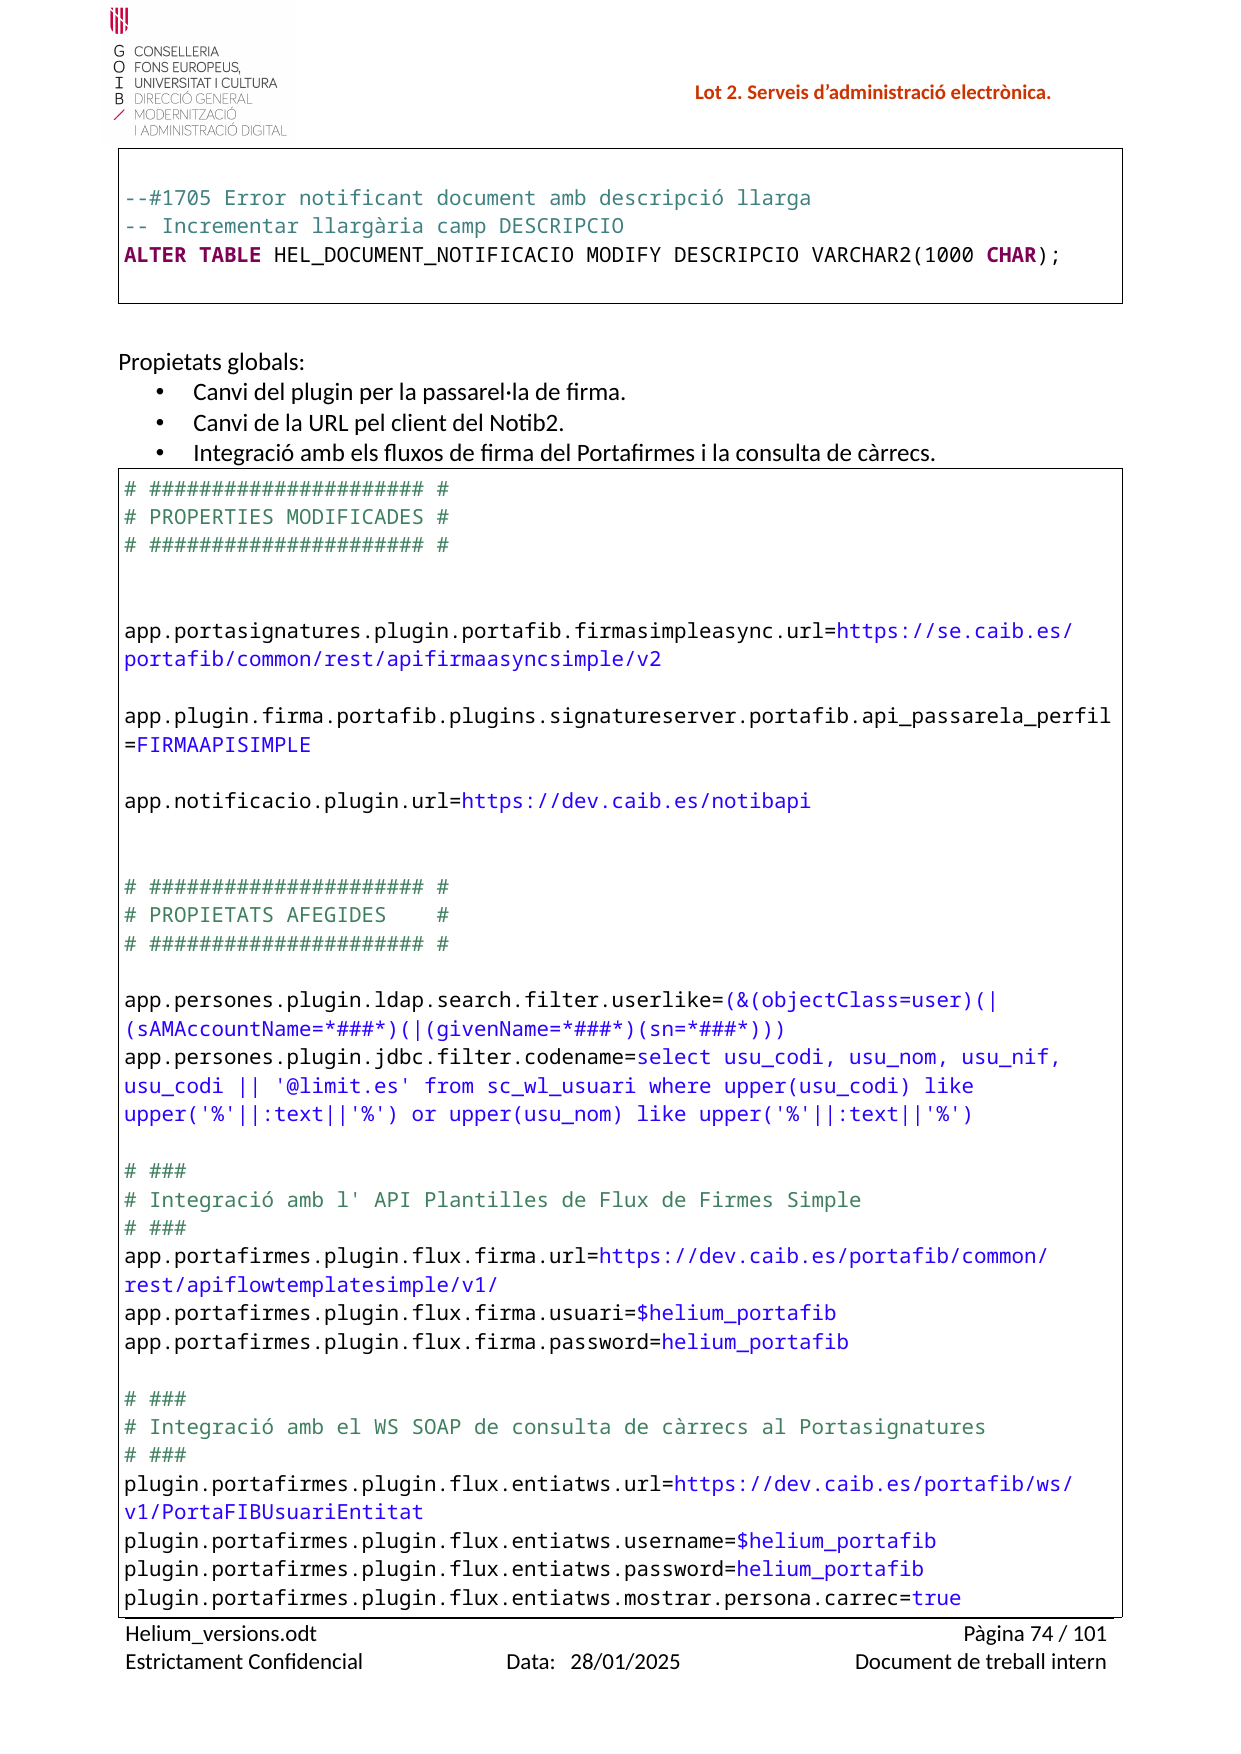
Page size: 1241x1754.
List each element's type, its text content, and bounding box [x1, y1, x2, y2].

list Canvi del plugin per la passarel·la de firma. [156, 376, 1122, 407]
text Propietats globals: [118, 346, 1122, 376]
table_header # ###################### # # PROPERTIES MODIFICADES # # ###################### # app.portasignatures.plugin.portafib.firmasimpleasync.url=https://se.caib.es/portafib/common/rest/apifirmaasyncsimple/v2 app.plugin.firma.portafib.plugins.signatureserver.portafib.api_passarela_perfil=FIRMAAPISIMPLE app.notificacio.plugin.url=https://dev.caib.es/notibapi # ###################### # # PROPIETATS AFEGIDES # # ###################### # app.persones.plugin.ldap.search.filter.userlike=(&(objectClass=user)(|(sAMAccountName=*###*)(|(givenName=*###*)(sn=*###*))) app.persones.plugin.jdbc.filter.codename=select usu_codi, usu_nom, usu_nif, usu_codi || '@limit.es' from sc_wl_usuari where upper(usu_codi) like upper('%'||:text||'%') or upper(usu_nom) like upper('%'||:text||'%') # ### # Integració amb l' API Plantilles de Flux de Firmes Simple # ### app.portafirmes.plugin.flux.firma.url=https://dev.caib.es/portafib/common/rest/apiflowtemplatesimple/v1/ app.portafirmes.plugin.flux.firma.usuari=$helium_portafib app.portafirmes.plugin.flux.firma.password=helium_portafib # ### # Integració amb el WS SOAP de consulta de càrrecs al Portasignatures # ### plugin.portafirmes.plugin.flux.entiatws.url=https://dev.caib.es/portafib/ws/v1/PortaFIBUsuariEntitat plugin.portafirmes.plugin.flux.entiatws.username=$helium_portafib plugin.portafirmes.plugin.flux.entiatws.password=helium_portafib plugin.portafirmes.plugin.flux.entiatws.mostrar.persona.carrec=true [119, 469, 1122, 1617]
table_header --#1705 Error notificant document amb descripció llarga -- Incrementar llargària camp DESCRIPCIO ALTER TABLE HEL_DOCUMENT_NOTIFICACIO MODIFY DESCRIPCIO VARCHAR2(1000 CHAR); [119, 149, 1122, 302]
list Canvi de la URL pel client del Notib2. [156, 407, 1122, 437]
list Integració amb els fluxos de firma del Portafirmes i la consulta de càrrecs. [156, 437, 1122, 468]
picture [100, 0, 297, 144]
